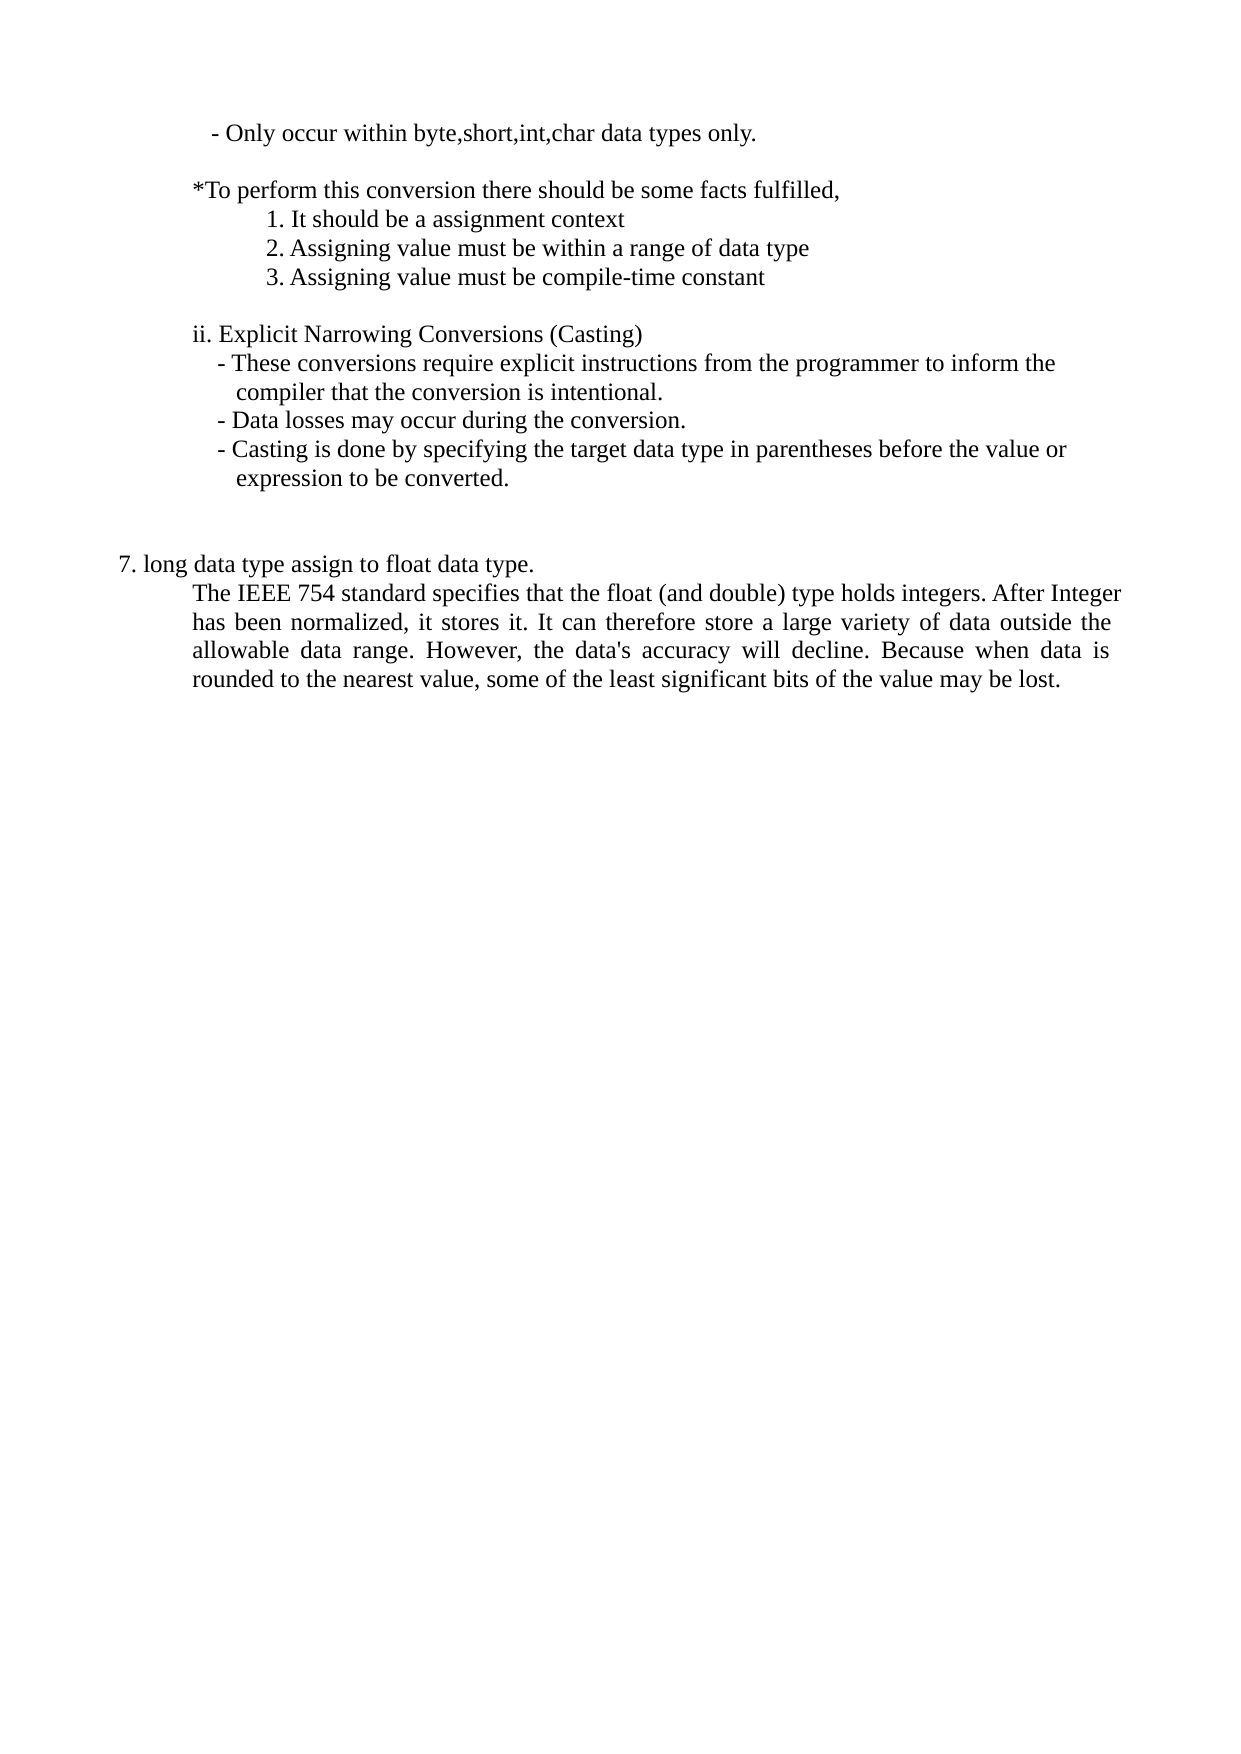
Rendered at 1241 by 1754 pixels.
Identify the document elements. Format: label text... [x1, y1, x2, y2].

text ii. Explicit Narrowing Conversions (Casting) [118, 319, 1122, 348]
text 1. It should be a assignment context [118, 204, 1122, 233]
text The IEEE 754 standard specifies that the float (and double) type holds integers. After Integer has been normalized, it stores it. It can therefore store a large variety of data outside the allowable data range. However, the data's accuracy will decline. Because when data is rounded to the nearest value, some of the least significant bits of the value may be lost. [118, 578, 1122, 693]
text - Data losses may occur during the conversion. [118, 406, 1122, 434]
text 7. long data type assign to float data type. [118, 549, 1122, 578]
text *To perform this conversion there should be some facts fulfilled, [118, 176, 1122, 204]
text 3. Assigning value must be compile-time constant [118, 262, 1122, 291]
text - These conversions require explicit instructions from the programmer to inform the [118, 348, 1122, 377]
text compiler that the conversion is intentional. [118, 377, 1122, 406]
text expression to be converted. [118, 463, 1122, 492]
text 2. Assigning value must be within a range of data type [118, 233, 1122, 262]
text - Only occur within byte,short,int,char data types only. [118, 118, 1122, 147]
text - Casting is done by specifying the target data type in parentheses before the value or [118, 434, 1122, 463]
